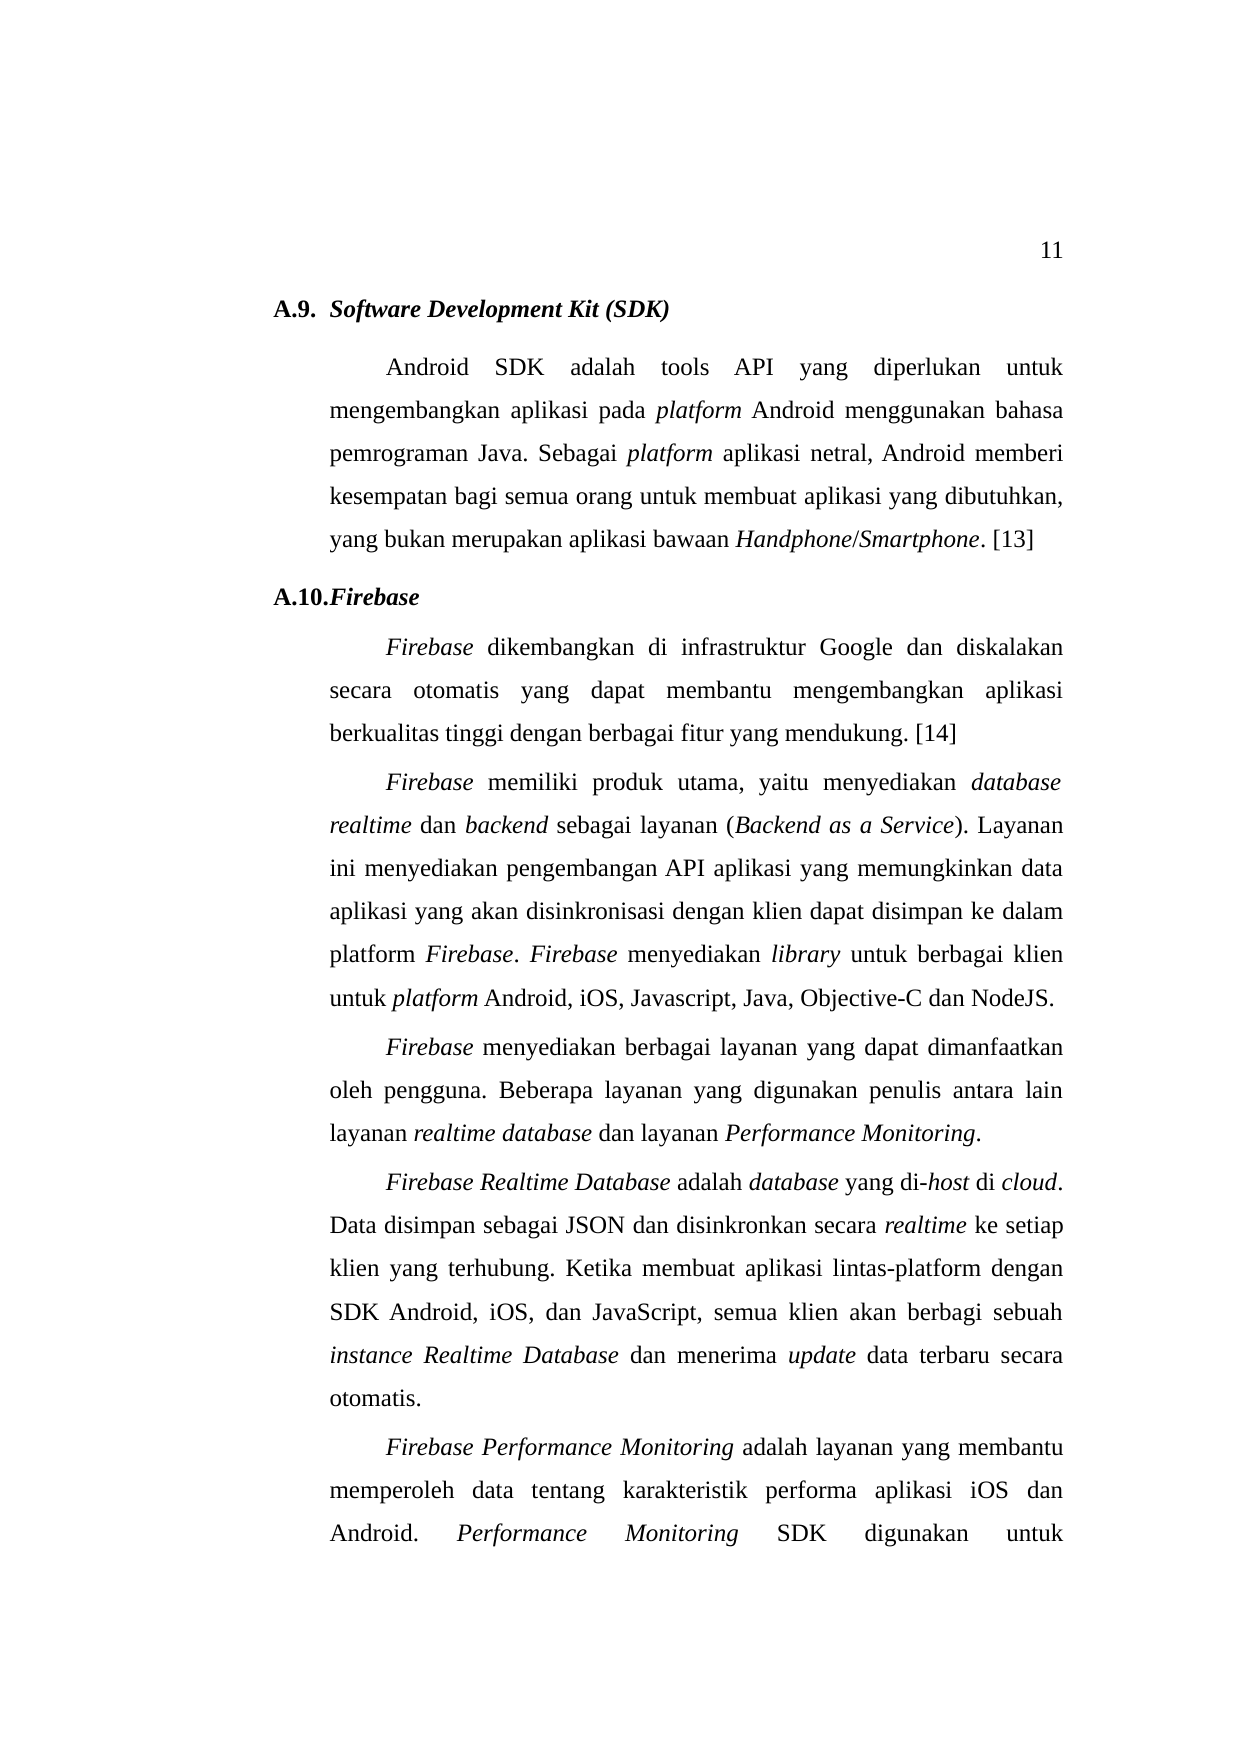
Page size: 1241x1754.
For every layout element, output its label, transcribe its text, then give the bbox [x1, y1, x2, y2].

text Firebase memiliki produk utama, yaitu menyediakan database realtime dan backend sebagai layanan (Backend as a Service). Layanan ini menyediakan pengembangan API aplikasi yang memungkinkan data aplikasi yang akan disinkronisasi dengan klien dapat disimpan ke dalam platform Firebase. Firebase menyediakan library untuk berbagai klien untuk platform Android, iOS, Javascript, Java, Objective-C dan NodeJS. [329, 767, 1063, 1011]
text Firebase dikembangkan di infrastruktur Google dan diskalakan secara otomatis yang dapat membantu mengembangkan aplikasi berkualitas tinggi dengan berbagai fitur yang mendukung. [14]⁠ [329, 632, 1063, 747]
list Firebase [273, 582, 1063, 611]
text Firebase Realtime Database adalah database yang di-host di cloud. Data disimpan sebagai JSON dan disinkronkan secara realtime ke setiap klien yang terhubung. Ketika membuat aplikasi lintas-platform dengan SDK Android, iOS, dan JavaScript, semua klien akan berbagi sebuah instance Realtime Database dan menerima update data terbaru secara otomatis. [329, 1167, 1063, 1412]
text Android SDK adalah tools API yang diperlukan untuk mengembangkan aplikasi pada platform Android menggunakan bahasa pemrograman Java. Sebagai platform aplikasi netral, Android memberi kesempatan bagi semua orang untuk membuat aplikasi yang dibutuhkan, yang bukan merupakan aplikasi bawaan Handphone/Smartphone. [13]⁠ [329, 352, 1063, 553]
text Firebase Performance Monitoring adalah layanan yang membantu memperoleh data tentang karakteristik performa aplikasi iOS dan Android. Performance Monitoring SDK digunakan untuk [329, 1432, 1063, 1547]
text Firebase menyediakan berbagai layanan yang dapat dimanfaatkan oleh pengguna. Beberapa layanan yang digunakan penulis antara lain layanan realtime database dan layanan Performance Monitoring. [329, 1032, 1063, 1147]
list Software Development Kit (SDK) [273, 294, 1063, 322]
